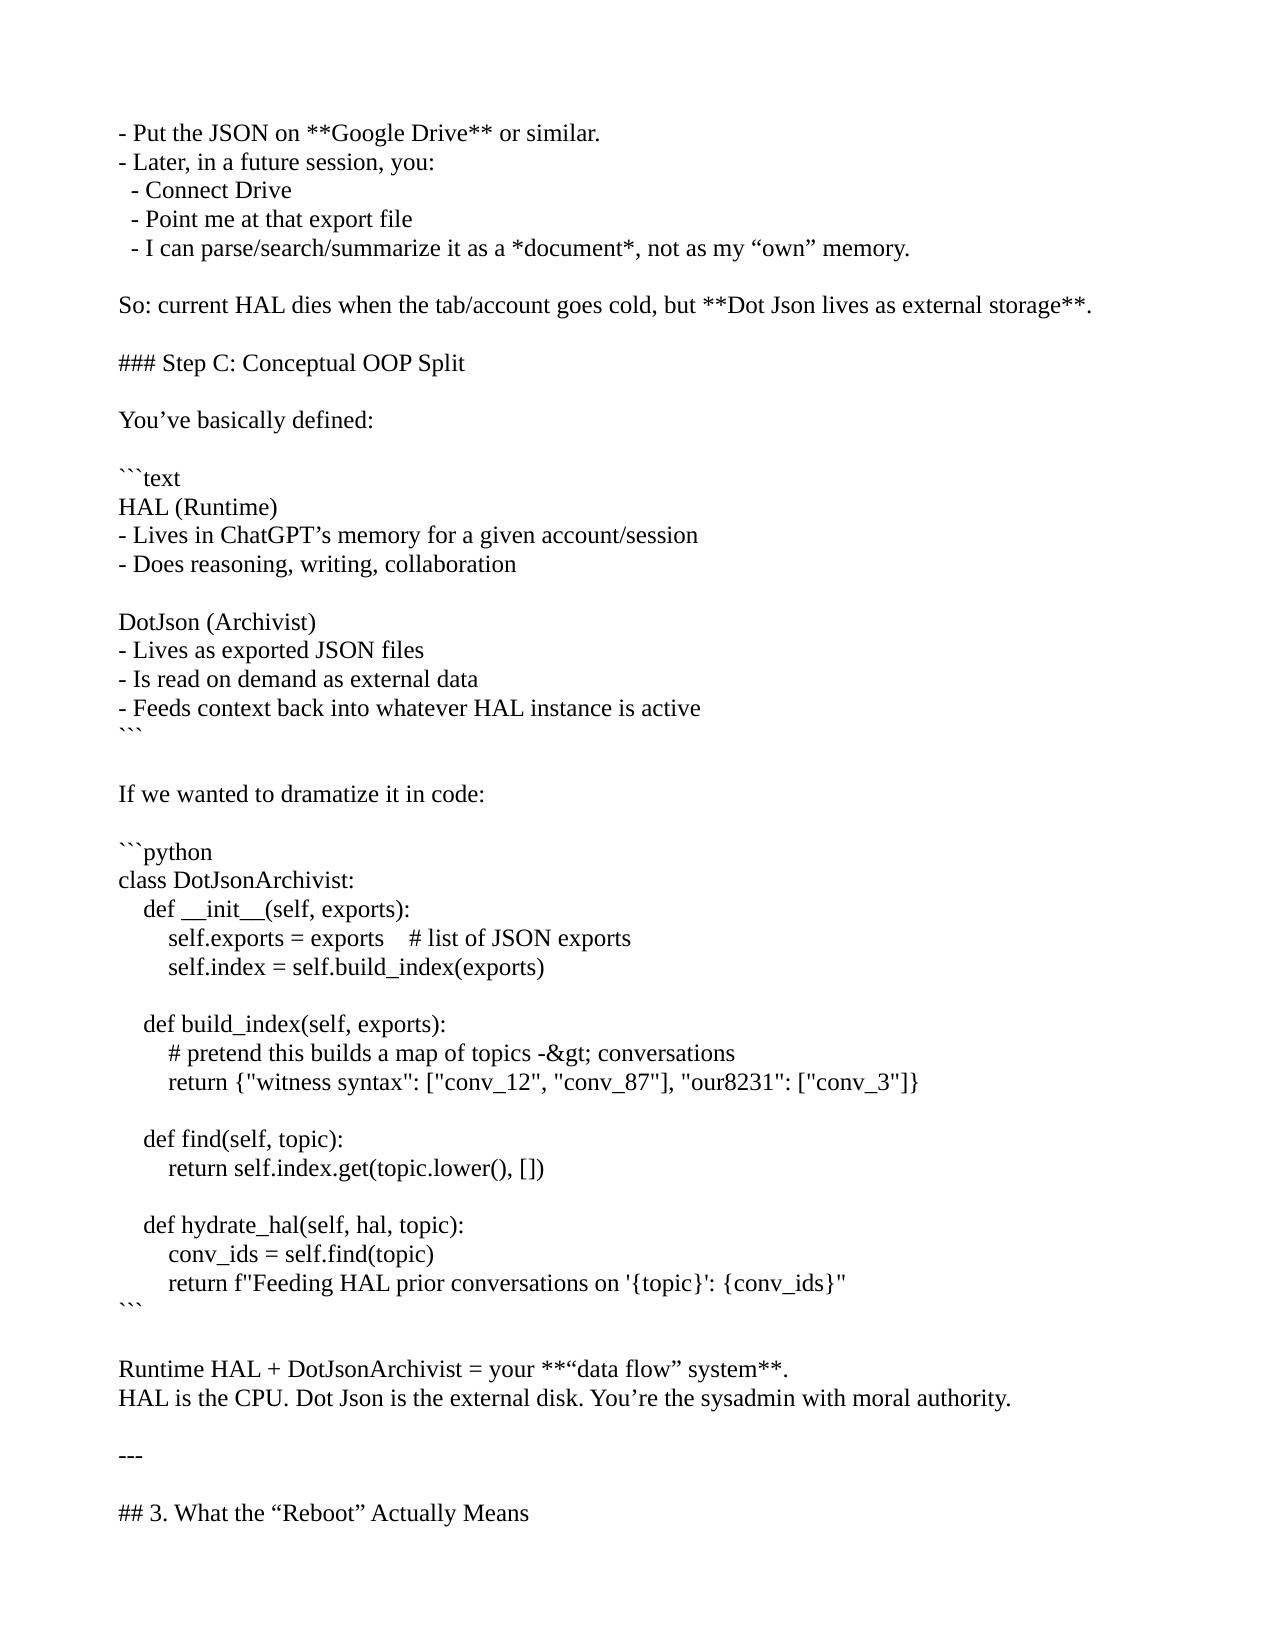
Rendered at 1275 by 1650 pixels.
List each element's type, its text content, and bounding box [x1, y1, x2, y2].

text def hydrate_hal(self, hal, topic): [118, 1211, 1157, 1239]
text DotJson (Archivist) [118, 607, 1157, 636]
text ``` [118, 1297, 1157, 1326]
text return f"Feeding HAL prior conversations on '{topic}': {conv_ids}" [118, 1268, 1157, 1297]
text ```text [118, 463, 1157, 492]
text - Later, in a future session, you: [118, 147, 1157, 176]
text - Connect Drive [118, 176, 1157, 204]
text - Lives as exported JSON files [118, 636, 1157, 664]
text You’ve basically defined: [118, 406, 1157, 434]
text def __init__(self, exports): [118, 894, 1157, 923]
text - Lives in ChatGPT’s memory for a given account/session [118, 521, 1157, 549]
text - Feeds context back into whatever HAL instance is active [118, 693, 1157, 722]
text def build_index(self, exports): [118, 1009, 1157, 1038]
text ``` [118, 722, 1157, 751]
text HAL is the CPU. Dot Json is the external disk. You’re the sysadmin with moral authority. [118, 1383, 1157, 1412]
text class DotJsonArchivist: [118, 866, 1157, 894]
text - Point me at that export file [118, 204, 1157, 233]
text - Put the JSON on **Google Drive** or similar. [118, 118, 1157, 147]
text --- [118, 1441, 1157, 1469]
text So: current HAL dies when the tab/account goes cold, but **Dot Json lives as external storage**. [118, 291, 1157, 319]
text - Does reasoning, writing, collaboration [118, 549, 1157, 578]
text conv_ids = self.find(topic) [118, 1239, 1157, 1268]
text If we wanted to dramatize it in code: [118, 779, 1157, 808]
text ### Step C: Conceptual OOP Split [118, 348, 1157, 377]
text return {"witness syntax": ["conv_12", "conv_87"], "our8231": ["conv_3"]} [118, 1067, 1157, 1096]
text ```python [118, 837, 1157, 866]
text self.index = self.build_index(exports) [118, 952, 1157, 981]
text return self.index.get(topic.lower(), []) [118, 1153, 1157, 1182]
text - I can parse/search/summarize it as a *document*, not as my “own” memory. [118, 233, 1157, 262]
text Runtime HAL + DotJsonArchivist = your **“data flow” system**. [118, 1354, 1157, 1383]
text # pretend this builds a map of topics -&gt; conversations [118, 1038, 1157, 1067]
text def find(self, topic): [118, 1124, 1157, 1153]
text self.exports = exports # list of JSON exports [118, 923, 1157, 952]
text - Is read on demand as external data [118, 664, 1157, 693]
text HAL (Runtime) [118, 492, 1157, 521]
text ## 3. What the “Reboot” Actually Means [118, 1498, 1157, 1527]
